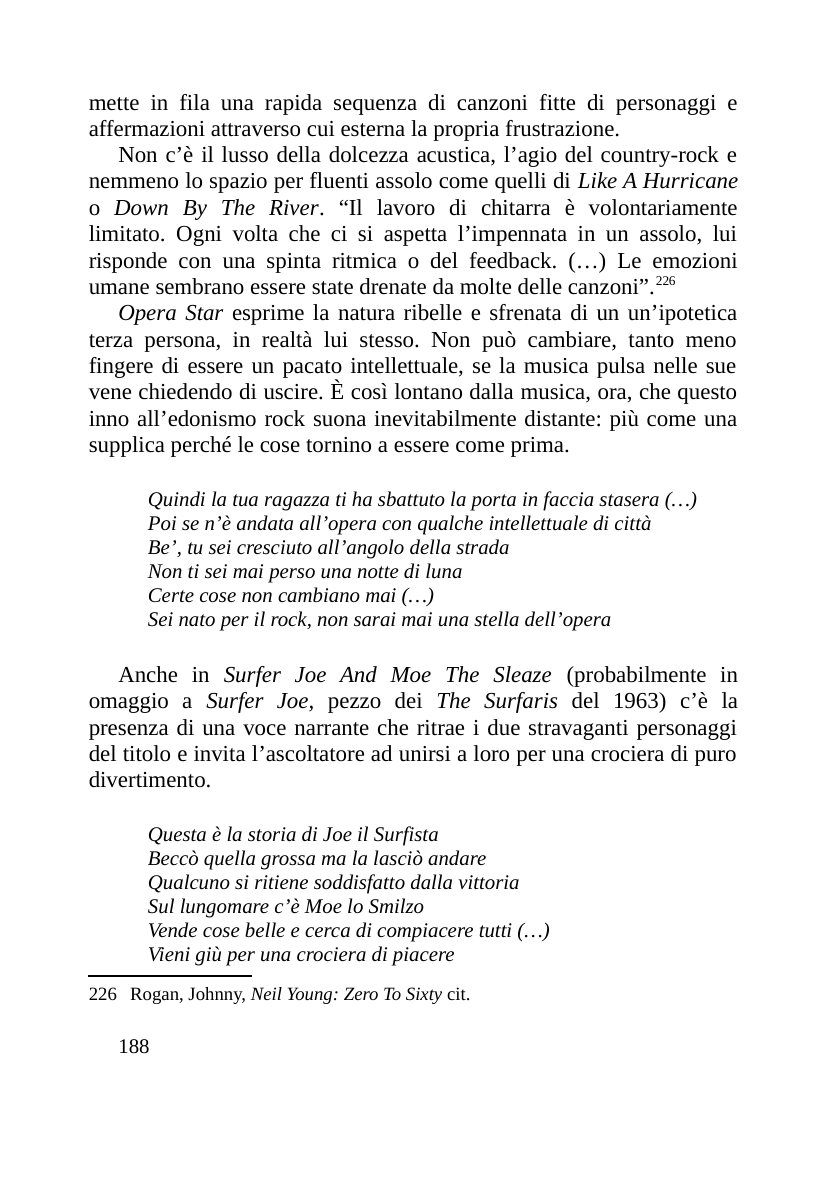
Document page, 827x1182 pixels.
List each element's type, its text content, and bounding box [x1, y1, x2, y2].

text Sul lungomare c’è Moe lo Smilzo [88, 894, 738, 918]
text Beccò quella grossa ma la lasciò andare [88, 846, 738, 870]
text Poi se n’è andata all’opera con qualche intellettuale di città [88, 511, 738, 535]
text Questa è la storia di Joe il Surfista [88, 822, 738, 846]
text Non ti sei mai perso una notte di luna [88, 559, 738, 583]
text Qualcuno si ritiene soddisfatto dalla vittoria [88, 870, 738, 894]
text Rogan, Johnny, Neil Young: Zero To Sixty cit. [88, 982, 738, 1004]
text Be’, tu sei cresciuto all’angolo della strada [88, 535, 738, 559]
text Quindi la tua ragazza ti ha sbattuto la porta in faccia stasera (…) [88, 487, 738, 511]
text Non c’è il lusso della dolcezza acustica, l’agio del country-rock e nemmeno lo spazio per fluenti assolo come quelli di Like A Hurricane o Down By The River. “Il lavoro di chitarra è volontariamente limitato. Ogni volta che ci si aspetta l’impennata in un assolo, lui risponde con una spinta ritmica o del feedback. (…) Le emozioni umane sembrano essere state drenate da molte delle canzoni”. [88, 141, 738, 299]
text Sei nato per il rock, non sarai mai una stella dell’opera [88, 607, 738, 631]
text Vende cose belle e cerca di compiacere tutti (…) [88, 918, 738, 942]
text Anche in Surfer Joe And Moe The Sleaze (probabilmente in omaggio a Surfer Joe, pezzo dei The Surfaris del 1963) c’è la presenza di una voce narrante che ritrae i due stravaganti personaggi del titolo e invita l’ascoltatore ad unirsi a loro per una crociera di puro divertimento. [88, 661, 738, 793]
text Certe cose non cambiano mai (…) [88, 583, 738, 607]
text Vieni giù per una crociera di piacere [88, 942, 738, 966]
text mette in fila una rapida sequenza di canzoni fitte di personaggi e affermazioni attraverso cui esterna la propria frustrazione. [88, 88, 738, 141]
text Opera Star esprime la natura ribelle e sfrenata di un un’ipotetica terza persona, in realtà lui stesso. Non può cambiare, tanto meno fingere di essere un pacato intellettuale, se la musica pulsa nelle sue vene chiedendo di uscire. È così lontano dalla musica, ora, che questo inno all’edonismo rock suona inevitabilmente distante: più come una supplica perché le cose tornino a essere come prima. [88, 299, 738, 457]
